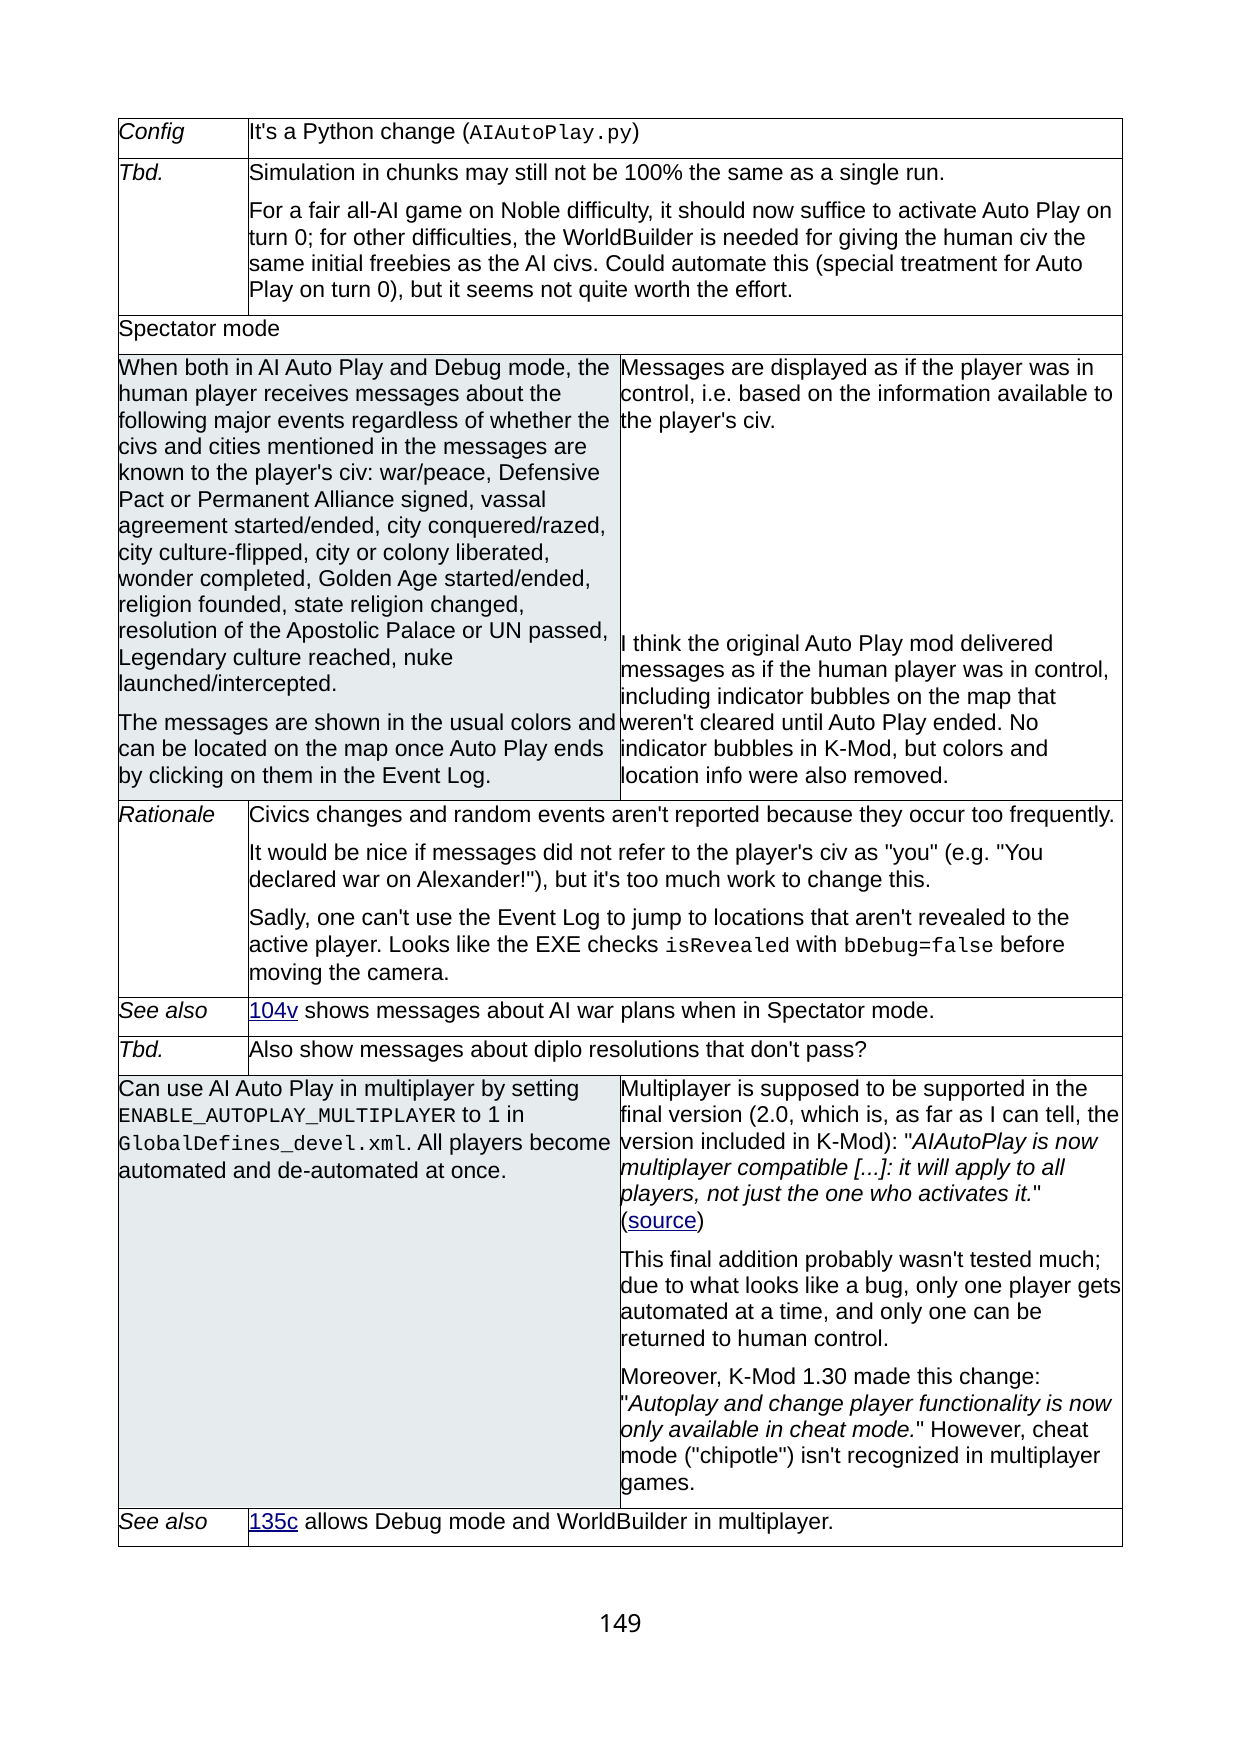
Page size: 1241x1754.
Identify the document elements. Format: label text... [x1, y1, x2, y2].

table_cell When both in AI Auto Play and Debug mode, the human player receives messages about the following major events regardless of whether the civs and cities mentioned in the messages are known to the player's civ: war/peace, Defensive Pact or Permanent Alliance signed, vassal agreement started/ended, city conquered/razed, city culture-flipped, city or colony liberated, wonder completed, Golden Age started/ended, religion founded, state religion changed, resolution of the Apostolic Palace or UN passed, Legendary culture reached, nuke launched/intercepted. The messages are shown in the usual colors and can be located on the map once Auto Play ends by clicking on them in the Event Log. [119, 355, 620, 800]
table_cell See also [119, 1509, 248, 1546]
table_cell Tbd. [119, 1037, 248, 1075]
table_cell Tbd. [119, 159, 248, 315]
table_cell Simulation in chunks may still not be 100% the same as a single run. For a fair all-AI game on Noble difficulty, it should now suffice to activate Auto Play on turn 0; for other difficulties, the WorldBuilder is needed for giving the human civ the same initial freebies as the AI civs. Could automate this (special treatment for Auto Play on turn 0), but it seems not quite worth the effort. [249, 159, 1122, 315]
table_cell See also [119, 998, 248, 1036]
table_cell It's a Python change (AIAutoPlay.py) [249, 119, 1122, 158]
table_cell 104v shows messages about AI war plans when in Spectator mode. [249, 998, 1122, 1036]
table_cell Civics changes and random events aren't reported because they occur too frequently. It would be nice if messages did not refer to the player's civ as "you" (e.g. "You declared war on Alexander!"), but it's too much work to change this. Sadly, one can't use the Event Log to jump to locations that aren't revealed to the active player. Looks like the EXE checks isRevealed with bDebug=false before moving the camera. [249, 801, 1122, 997]
table_cell Multiplayer is supposed to be supported in the final version (2.0, which is, as far as I can tell, the version included in K-Mod): "AIAutoPlay is now multiplayer compatible [...]: it will apply to all players, not just the one who activates it." (source) This final addition probably wasn't tested much; due to what looks like a bug, only one player gets automated at a time, and only one can be returned to human control. Moreover, K-Mod 1.30 made this change: "Autoplay and change player functionality is now only available in cheat mode." However, cheat mode ("chipotle") isn't recognized in multiplayer games. [621, 1076, 1122, 1507]
table_cell Config [119, 119, 248, 158]
table_cell 135c allows Debug mode and WorldBuilder in multiplayer. [249, 1509, 1122, 1546]
table_cell Can use AI Auto Play in multiplayer by setting ENABLE_AUTOPLAY_MULTIPLAYER to 1 in GlobalDefines_devel.xml. All players become automated and de-automated at once. [119, 1076, 620, 1507]
table_cell Messages are displayed as if the player was in control, i.e. based on the information available to the player's civ. I think the original Auto Play mod delivered messages as if the human player was in control, including indicator bubbles on the map that weren't cleared until Auto Play ended. No indicator bubbles in K-Mod, but colors and location info were also removed. [621, 355, 1122, 800]
table_cell Spectator mode [119, 316, 1122, 354]
table_cell Also show messages about diplo resolutions that don't pass? [249, 1037, 1122, 1075]
table_cell Rationale [119, 801, 248, 997]
